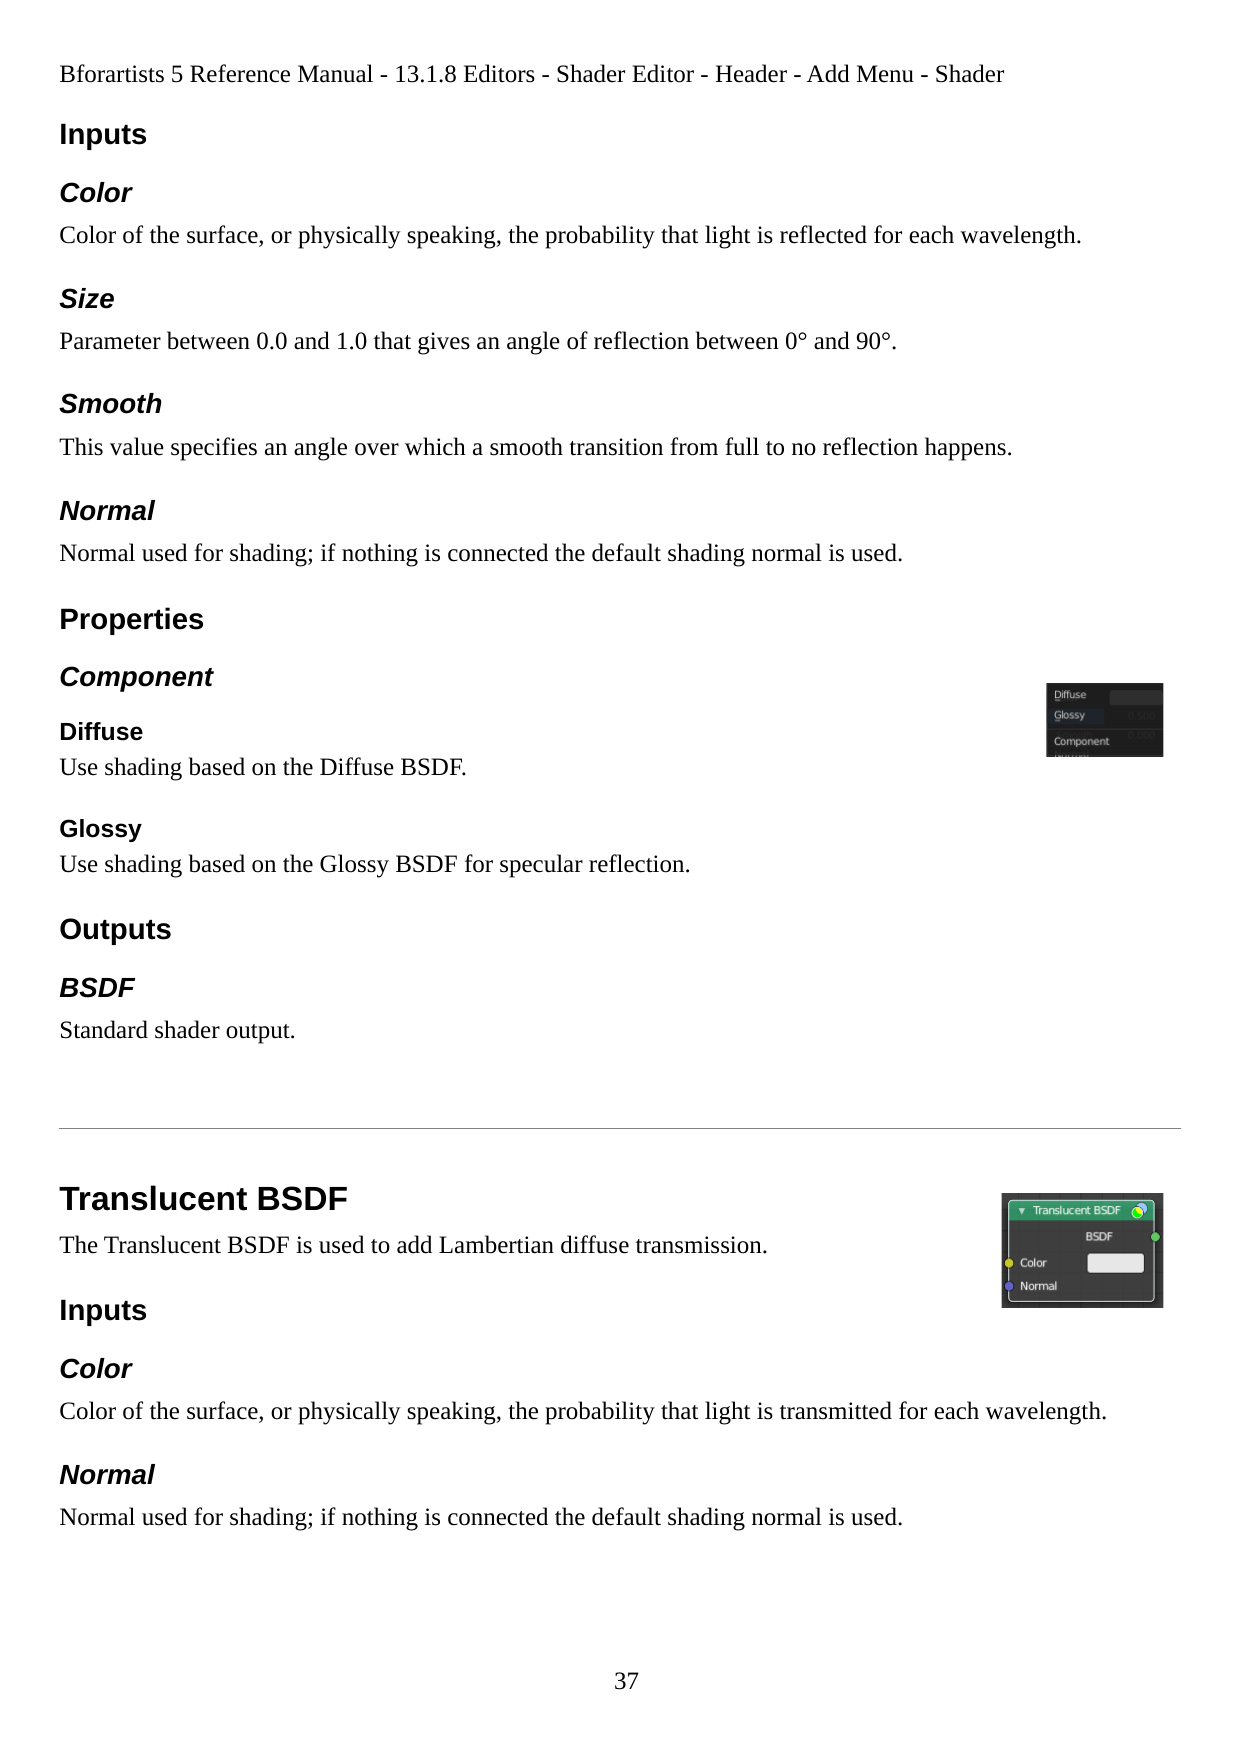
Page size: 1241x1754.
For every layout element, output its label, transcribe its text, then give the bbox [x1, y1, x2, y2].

text Parameter between 0.0 and 1.0 that gives an angle of reflection between 0° and 90°. [59, 326, 1181, 355]
subtitle Properties [59, 602, 1181, 636]
subtitle Outputs [59, 912, 1181, 946]
picture [1001, 1193, 1164, 1308]
subtitle Size [59, 282, 1181, 314]
text Color of the surface, or physically speaking, the probability that light is reflected for each wavelength. [59, 220, 1181, 249]
subtitle Color [59, 1352, 1181, 1384]
picture [1046, 683, 1164, 757]
subtitle Normal [59, 1458, 1181, 1490]
subtitle Glossy [59, 814, 1181, 842]
text Use shading based on the Glossy BSDF for specular reflection. [59, 849, 1181, 877]
subtitle Color [59, 176, 1181, 208]
subtitle BSDF [59, 971, 1181, 1003]
subtitle Component [59, 661, 1181, 692]
text Normal used for shading; if nothing is connected the default shading normal is used. [59, 1502, 1181, 1531]
subtitle Diffuse [59, 717, 1046, 746]
text Use shading based on the Diffuse BSDF. [59, 752, 1181, 781]
subtitle Inputs [59, 117, 1181, 151]
text The Translucent BSDF is used to add Lambertian diffuse transmission. [59, 1230, 1001, 1258]
subtitle Normal [59, 494, 1181, 526]
text This value specifies an angle over which a smooth transition from full to no reflection happens. [59, 432, 1181, 461]
text Standard shader output. [59, 1015, 1181, 1044]
text Color of the surface, or physically speaking, the probability that light is transmitted for each wavelength. [59, 1396, 1181, 1425]
subtitle [1164, 717, 1181, 746]
subtitle Translucent BSDF [59, 1178, 1181, 1217]
subtitle Inputs [59, 1293, 1181, 1327]
text Normal used for shading; if nothing is connected the default shading normal is used. [59, 538, 1181, 567]
subtitle Smooth [59, 388, 1181, 420]
